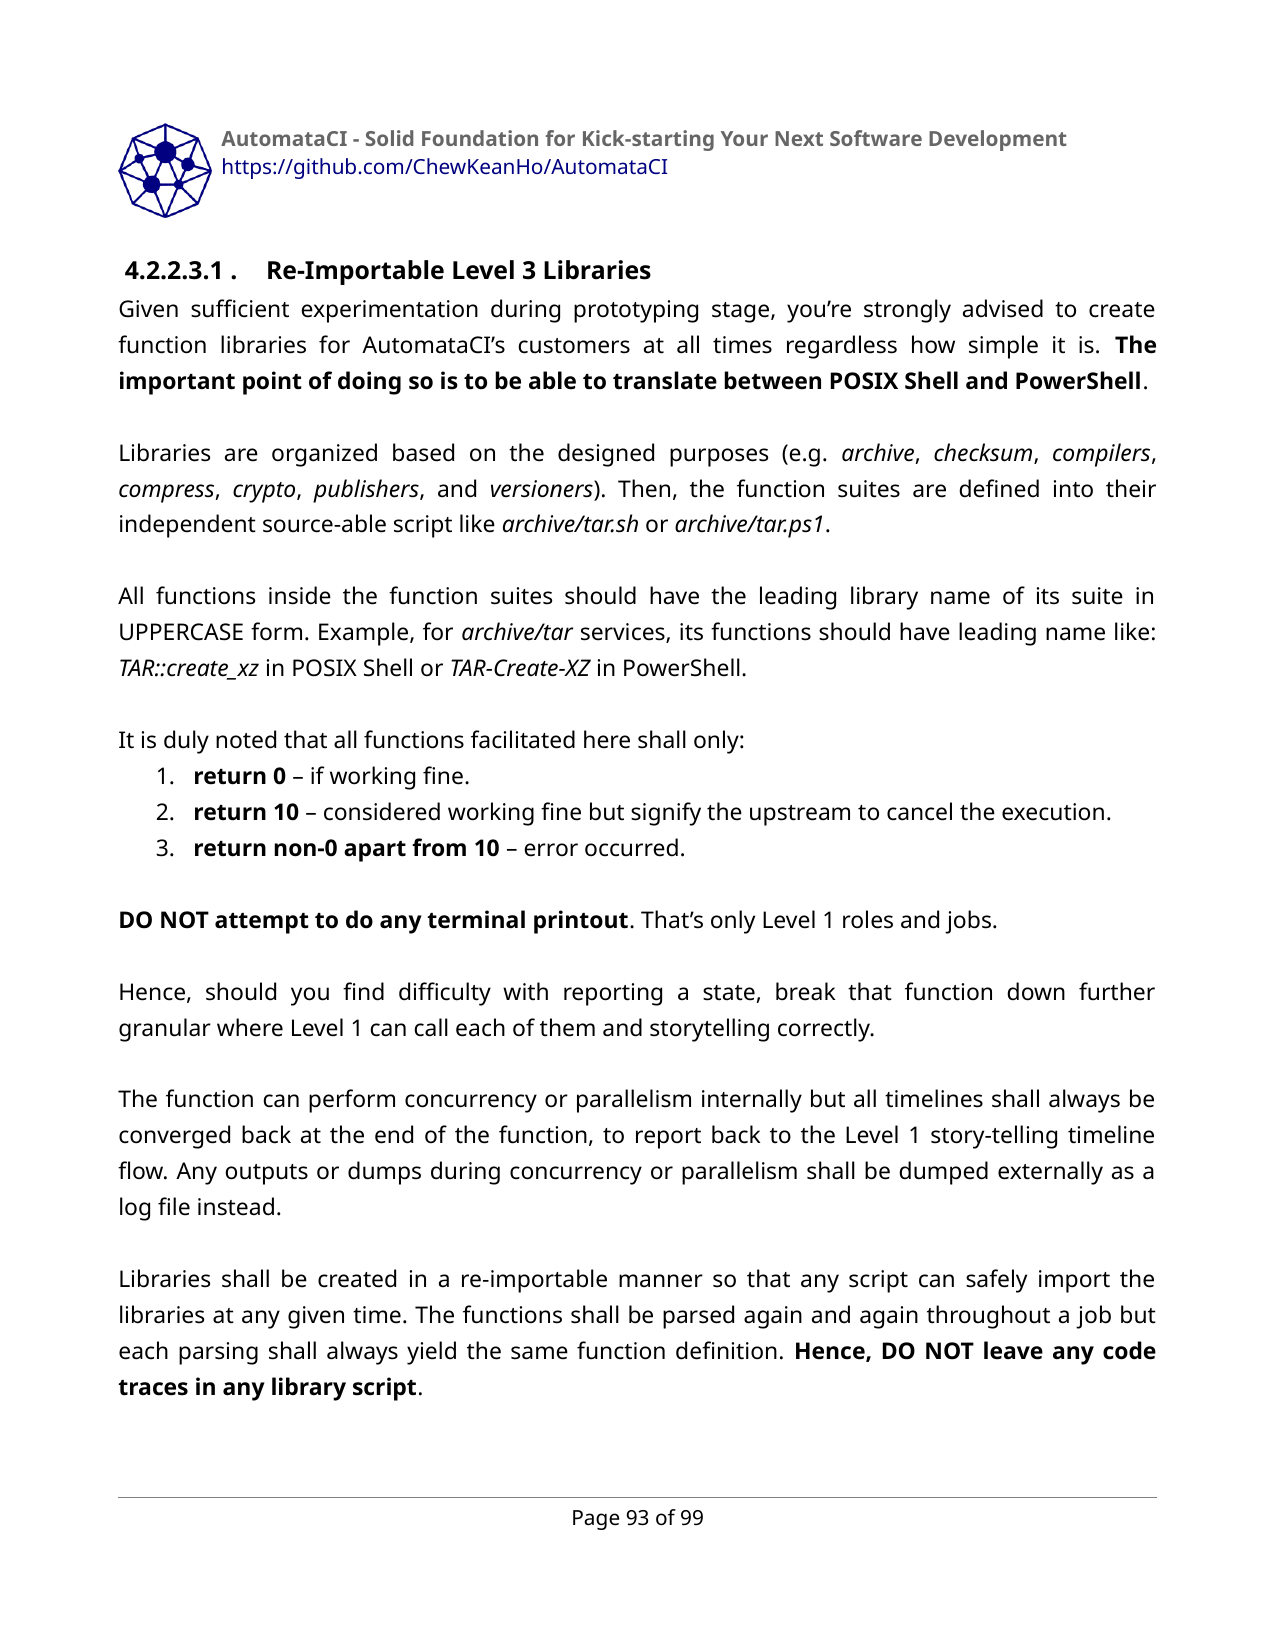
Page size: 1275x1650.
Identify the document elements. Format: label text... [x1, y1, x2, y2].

text The function can perform concurrency or parallelism internally but all timelines shall always be converged back at the end of the function, to report back to the Level 1 story-telling timeline flow. Any outputs or dumps during concurrency or parallelism shall be dumped externally as a log file instead. [118, 1083, 1157, 1222]
picture [118, 123, 212, 218]
text Given sufficient experimentation during prototyping stage, you’re strongly advised to create function libraries for AutomataCI’s customers at all times regardless how simple it is. The important point of doing so is to be able to translate between POSIX Shell and PowerShell. [118, 293, 1157, 396]
list return 0 – if working fine. [156, 760, 1157, 791]
text Libraries shall be created in a re-importable manner so that any script can safely import the libraries at any given time. The functions shall be parsed again and again throughout a job but each parsing shall always yield the same function definition. Hence, DO NOT leave any code traces in any library script. [118, 1263, 1157, 1402]
list return non-0 apart from 10 – error occurred. [156, 832, 1157, 863]
text All functions inside the function suites should have the leading library name of its suite in UPPERCASE form. Example, for archive/tar services, its functions should have leading name like: TAR::create_xz in POSIX Shell or TAR-Create-XZ in PowerShell. [118, 580, 1157, 683]
text Libraries are organized based on the designed purposes (e.g. archive, checksum, compilers, compress, crypto, publishers, and versioners). Then, the function suites are defined into their independent source-able script like archive/tar.sh or archive/tar.ps1. [118, 437, 1157, 540]
text DO NOT attempt to do any terminal printout. That’s only Level 1 roles and jobs. [118, 904, 1157, 935]
text It is duly noted that all functions facilitated here shall only: [118, 724, 1157, 755]
subtitle Re-Importable Level 3 Libraries [118, 253, 1157, 287]
list return 10 – considered working fine but signify the upstream to cancel the execution. [156, 796, 1157, 827]
text Hence, should you find difficulty with reporting a state, break that function down further granular where Level 1 can call each of them and storytelling correctly. [118, 976, 1157, 1043]
